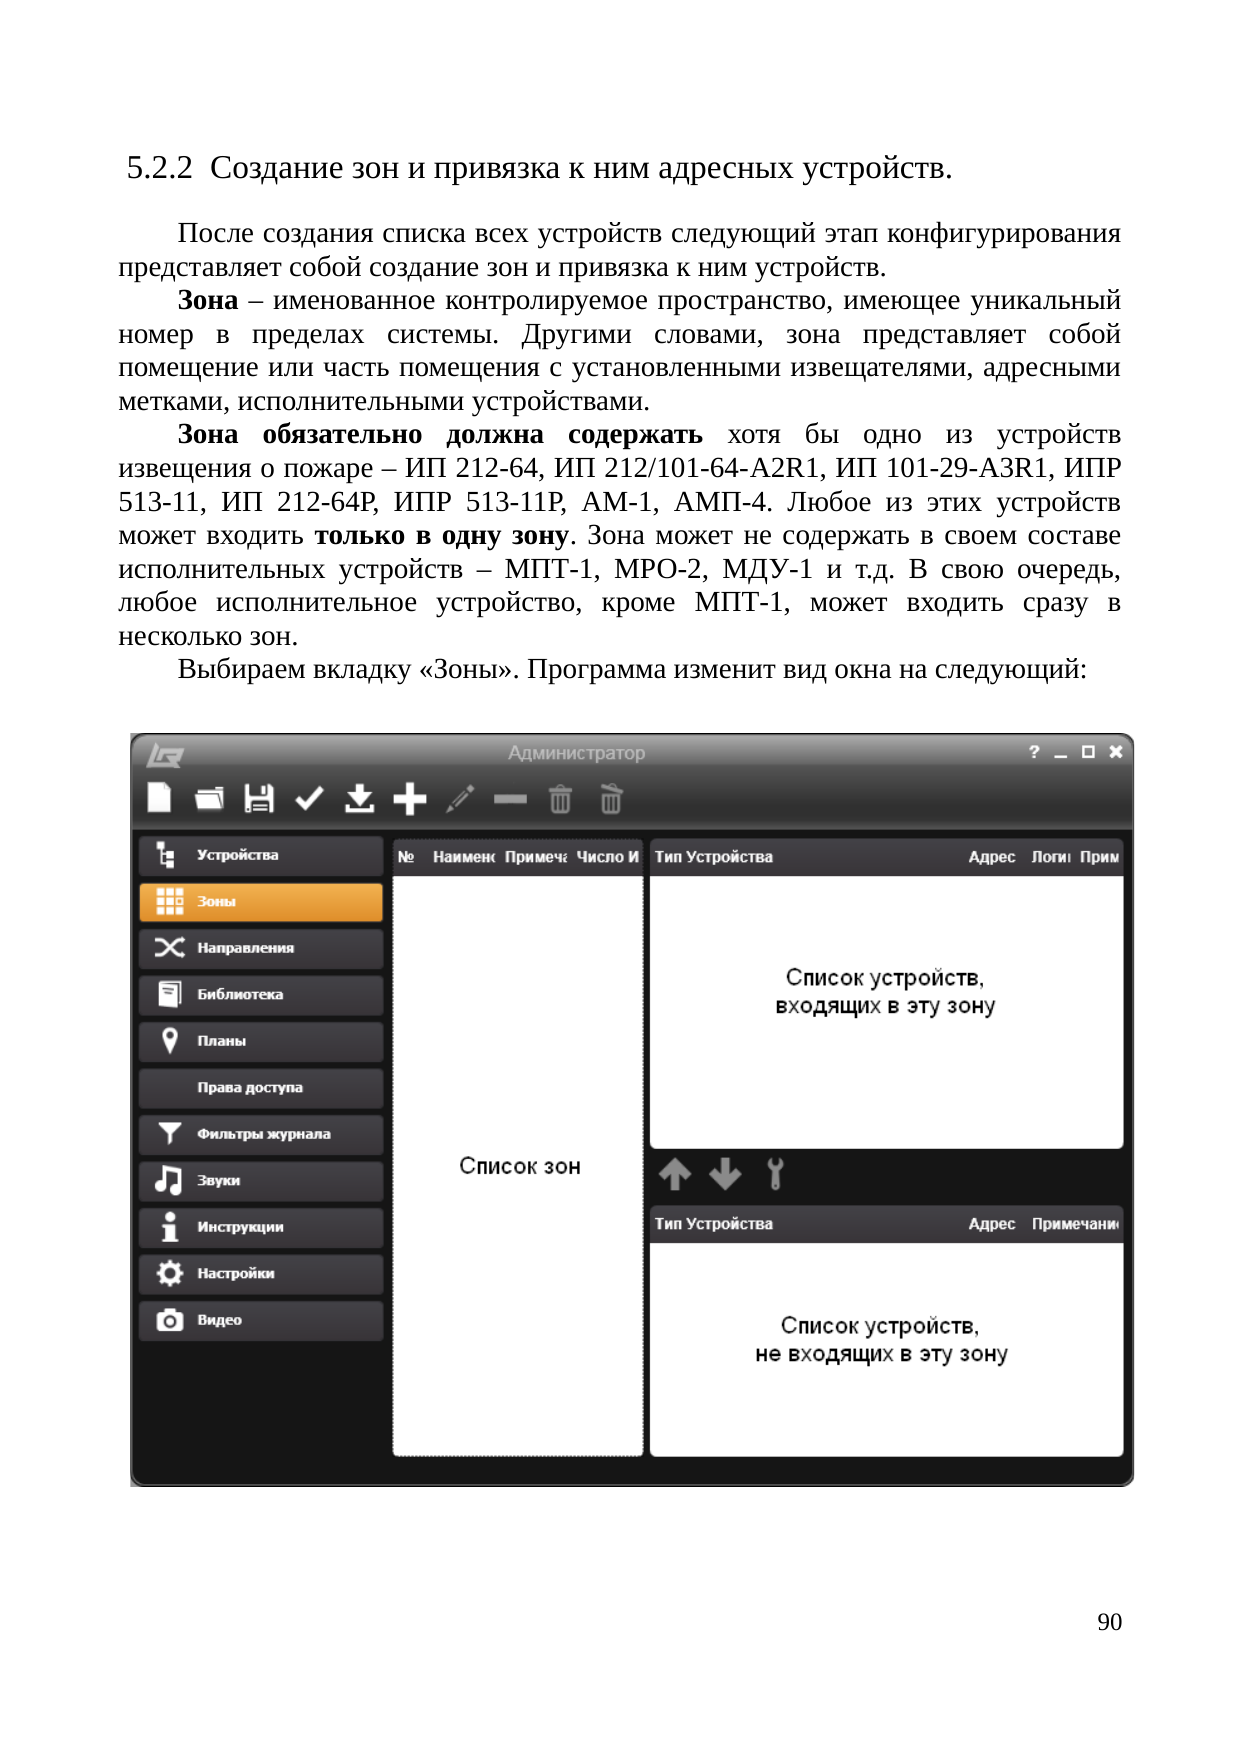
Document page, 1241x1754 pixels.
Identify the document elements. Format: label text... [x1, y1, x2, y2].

subtitle Создание зон и привязка к ним адресных устройств. [118, 148, 1122, 186]
picture [130, 733, 1135, 1487]
text Выбираем вкладку «Зоны». Программа изменит вид окна на следующий: [118, 651, 1122, 685]
text После создания списка всех устройств следующий этап конфигурирования представляет собой создание зон и привязка к ним устройств. [118, 215, 1122, 282]
text Зона – именованное контролируемое пространство, имеющее уникальный номер в пределах системы. Другими словами, зона представляет собой помещение или часть помещения с установленными извещателями, адресными метками, исполнительными устройствами. [118, 282, 1122, 417]
text Зона обязательно должна содержать хотя бы одно из устройств извещения о пожаре – ИП 212-64, ИП 212/101-64-A2R1, ИП 101-29-A3R1, ИПР 513-11, ИП 212-64Р, ИПР 513-11Р, АМ-1, АМП-4. Любое из этих устройств может входить только в одну зону. Зона может не содержать в своем составе исполнительных устройств – МПТ-1, МРО-2, МДУ-1 и т.д. В свою очередь, любое исполнительное устройство, кроме МПТ-1, может входить сразу в несколько зон. [118, 417, 1122, 651]
